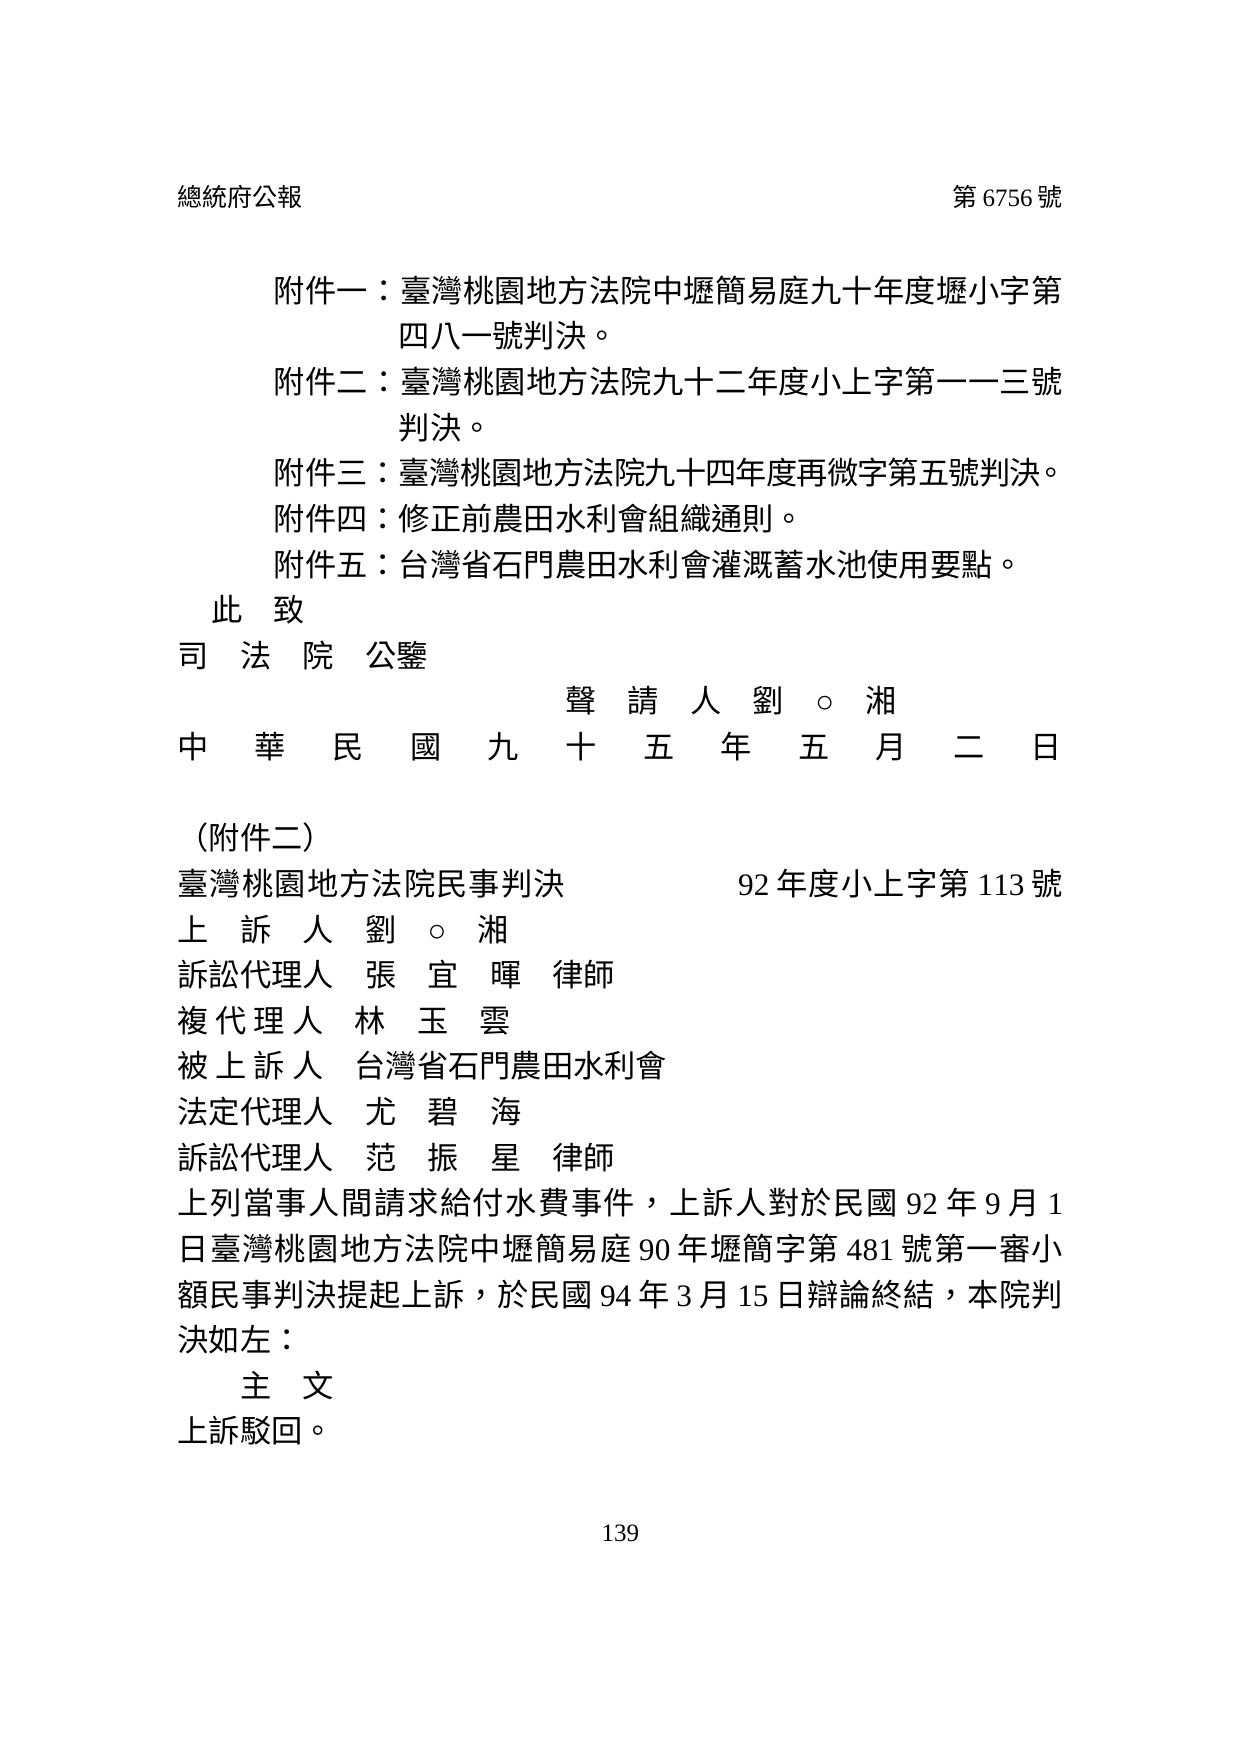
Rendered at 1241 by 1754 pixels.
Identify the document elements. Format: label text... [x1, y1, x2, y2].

text 中華民國九十五年五月二日 [177, 722, 1063, 768]
text 上 訴 人 劉 ○ 湘 [177, 904, 1063, 950]
text 附件三：臺灣桃園地方法院九十四年度再微字第五號判決。 [273, 448, 1063, 494]
text 主 文 [177, 1361, 1063, 1406]
text 訴訟代理人 范 振 星 律師 [177, 1133, 1063, 1178]
text 訴訟代理人 張 宜 暉 律師 [177, 950, 1063, 996]
text 附件五：台灣省石門農田水利會灌溉蓄水池使用要點。 [273, 539, 1063, 585]
text 複代理人 林 玉 雲 [177, 996, 1063, 1041]
text 上訴駁回。 [177, 1406, 1063, 1452]
text 法定代理人 尤 碧 海 [177, 1087, 1063, 1133]
text 此 致 [177, 585, 1063, 631]
text 附件四：修正前農田水利會組織通則。 [273, 494, 1063, 539]
text 上列當事人間請求給付水費事件，上訴人對於民國92年9月1日臺灣桃園地方法院中壢簡易庭90年壢簡字第481號第一審小額民事判決提起上訴，於民國94年3月15日辯論終結，本院判決如左： [177, 1178, 1063, 1361]
text 附件二：臺灣桃園地方法院九十二年度小上字第一一三號判決。 [273, 357, 1063, 448]
text （附件二） [177, 813, 1063, 859]
text 臺灣桃園地方法院民事判決 92年度小上字第113號 [177, 859, 1063, 904]
text 聲 請 人 劉 ○ 湘 [177, 676, 896, 722]
text 司 法 院 公鑒 [177, 631, 1063, 676]
text 被上訴人 台灣省石門農田水利會 [177, 1041, 1063, 1087]
text 附件一：臺灣桃園地方法院中壢簡易庭九十年度壢小字第四八一號判決。 [273, 266, 1063, 357]
